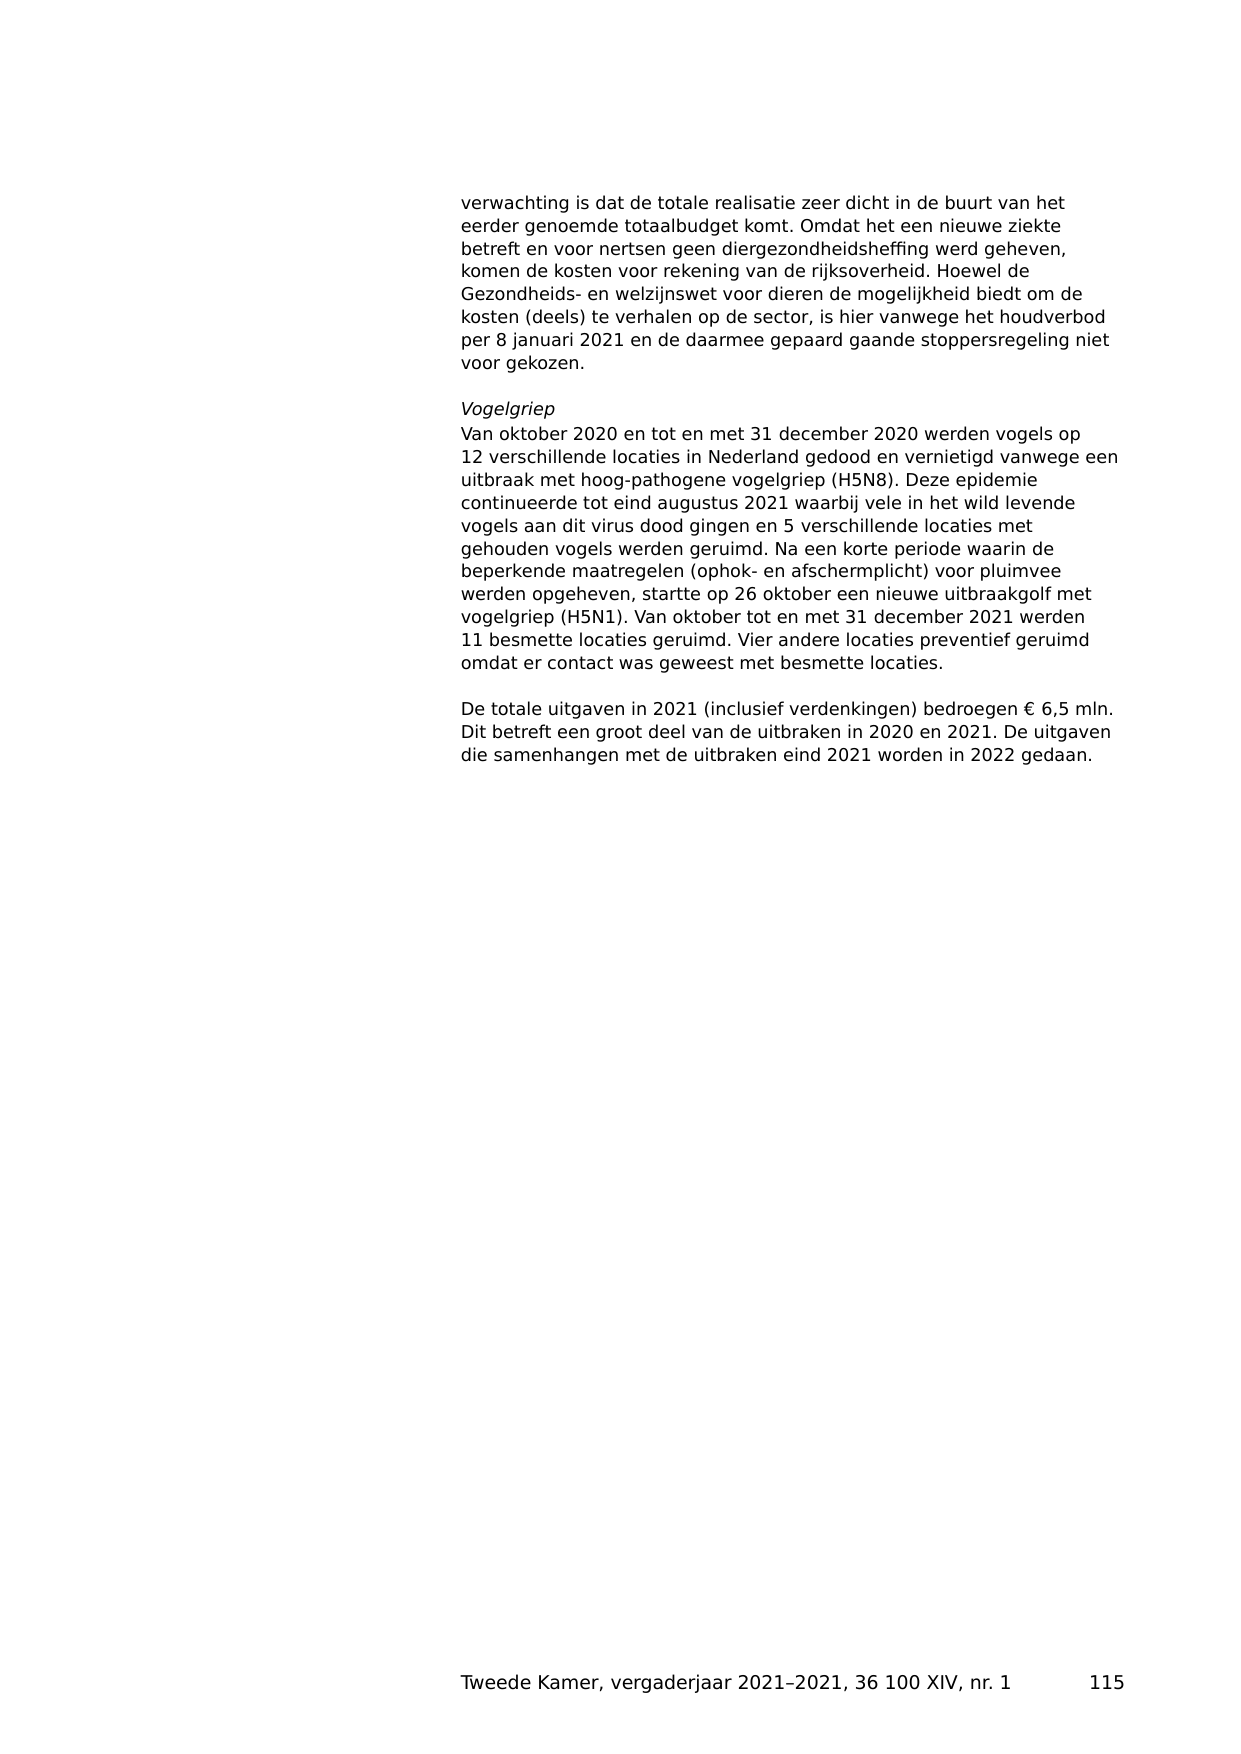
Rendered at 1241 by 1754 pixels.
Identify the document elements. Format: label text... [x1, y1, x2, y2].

text De totale uitgaven in 2021 (inclusief verdenkingen) bedroegen € 6,5 mln. Dit betreft een groot deel van de uitbraken in 2020 en 2021. De uitgaven die samenhangen met de uitbraken eind 2021 worden in 2022 gedaan. [461, 697, 1125, 766]
text Vogelgriep [461, 397, 1125, 420]
text Van oktober 2020 en tot en met 31 december 2020 werden vogels op 12 verschillende locaties in Nederland gedood en vernietigd vanwege een uitbraak met hoog-pathogene vogelgriep (H5N8). Deze epidemie continueerde tot eind augustus 2021 waarbij vele in het wild levende vogels aan dit virus dood gingen en 5 verschillende locaties met gehouden vogels werden geruimd. Na een korte periode waarin de beperkende maatregelen (ophok- en afschermplicht) voor pluimvee werden opgeheven, startte op 26 oktober een nieuwe uitbraakgolf met vogelgriep (H5N1). Van oktober tot en met 31 december 2021 werden 11 besmette locaties geruimd. Vier andere locaties preventief geruimd omdat er contact was geweest met besmette locaties. [461, 422, 1125, 674]
text verwachting is dat de totale realisatie zeer dicht in de buurt van het eerder genoemde totaalbudget komt. Omdat het een nieuwe ziekte betreft en voor nertsen geen diergezondheidsheffing werd geheven, komen de kosten voor rekening van de rijksoverheid. Hoewel de Gezondheids- en welzijnswet voor dieren de mogelijkheid biedt om de kosten (deels) te verhalen op de sector, is hier vanwege het houdverbod per 8 januari 2021 en de daarmee gepaard gaande stoppersregeling niet voor gekozen. [461, 191, 1125, 374]
